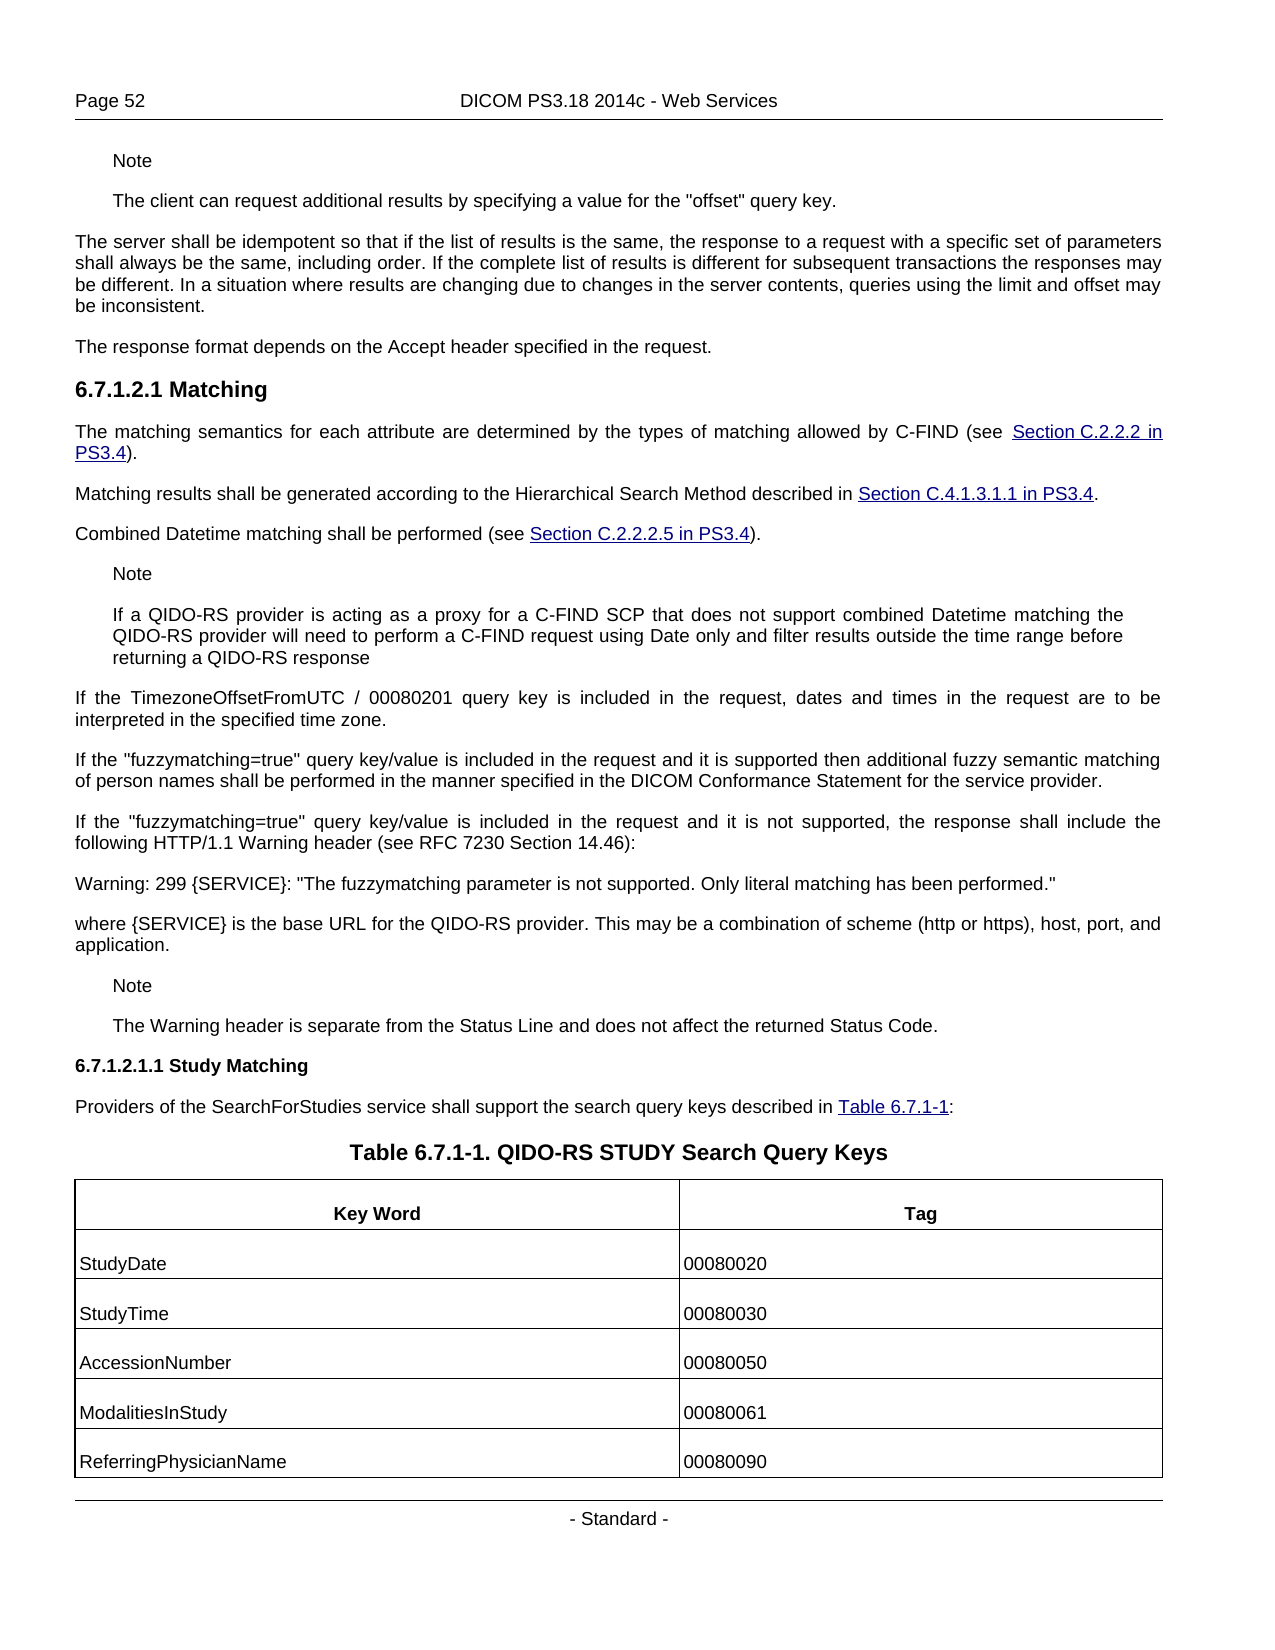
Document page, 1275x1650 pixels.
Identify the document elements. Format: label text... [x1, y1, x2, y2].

table_cell 00080050 [680, 1329, 1162, 1378]
text The client can request additional results by specifying a value for the "offset" query key. [112, 190, 1125, 212]
text Providers of the SearchForStudies service shall support the search query keys described in Table 6.7.1-1: [75, 1096, 1162, 1117]
text Matching results shall be generated according to the Hierarchical Search Method described in Section C.4.1.3.1.1 in PS3.4. [75, 482, 1162, 504]
text 6.7.1.2.1 Matching [75, 376, 1162, 402]
text The response format depends on the Accept header specified in the request. [75, 336, 1162, 357]
text If the TimezoneOffsetFromUTC / 00080201 query key is included in the request, dates and times in the request are to be interpreted in the specified time zone. [75, 687, 1162, 730]
text If the "fuzzymatching=true" query key/value is included in the request and it is not supported, the response shall include the following HTTP/1.1 Warning header (see RFC 7230 Section 14.46): [75, 811, 1162, 854]
text Combined Datetime matching shall be performed (see Section C.2.2.2.5 in PS3.4). [75, 523, 1162, 544]
table_header Tag [680, 1180, 1162, 1229]
table_cell 00080061 [680, 1379, 1162, 1427]
table_cell 00080090 [680, 1429, 1162, 1477]
text If a QIDO-RS provider is acting as a proxy for a C-FIND SCP that does not support combined Datetime matching the QIDO-RS provider will need to perform a C-FIND request using Date only and filter results outside the time range before returning a QIDO-RS response [112, 603, 1125, 668]
text Warning: 299 {SERVICE}: "The fuzzymatching parameter is not supported. Only literal matching has been performed." [75, 872, 1162, 894]
text The Warning header is separate from the Status Line and does not affect the returned Status Code. [112, 1015, 1125, 1036]
table_cell AccessionNumber [76, 1329, 679, 1378]
text The matching semantics for each attribute are determined by the types of matching allowed by C-FIND (see Section C.2.2.2 in PS3.4). [75, 421, 1162, 464]
table_cell ModalitiesInStudy [76, 1379, 679, 1427]
table_cell StudyTime [76, 1279, 679, 1328]
text where {SERVICE} is the base URL for the QIDO-RS provider. This may be a combination of scheme (http or https), host, port, and application. [75, 913, 1162, 956]
text Note [112, 563, 1125, 584]
text Note [112, 150, 1125, 172]
text If the "fuzzymatching=true" query key/value is included in the request and it is supported then additional fuzzy semantic matching of person names shall be performed in the manner specified in the DICOM Conformance Statement for the service provider. [75, 749, 1162, 792]
table_cell StudyDate [76, 1230, 679, 1278]
text Table 6.7.1-1. QIDO-RS STUDY Search Query Keys [75, 1139, 1162, 1165]
text Note [112, 974, 1125, 996]
table_cell ReferringPhysicianName [76, 1429, 679, 1477]
table_header Key Word [76, 1180, 679, 1229]
table_cell 00080020 [680, 1230, 1162, 1278]
text The server shall be idempotent so that if the list of results is the same, the response to a request with a specific set of parameters shall always be the same, including order. If the complete list of results is different for subsequent transactions the responses may be different. In a situation where results are changing due to changes in the server contents, queries using the limit and offset may be inconsistent. [75, 231, 1162, 317]
text 6.7.1.2.1.1 Study Matching [75, 1055, 1162, 1077]
table_cell 00080030 [680, 1279, 1162, 1328]
